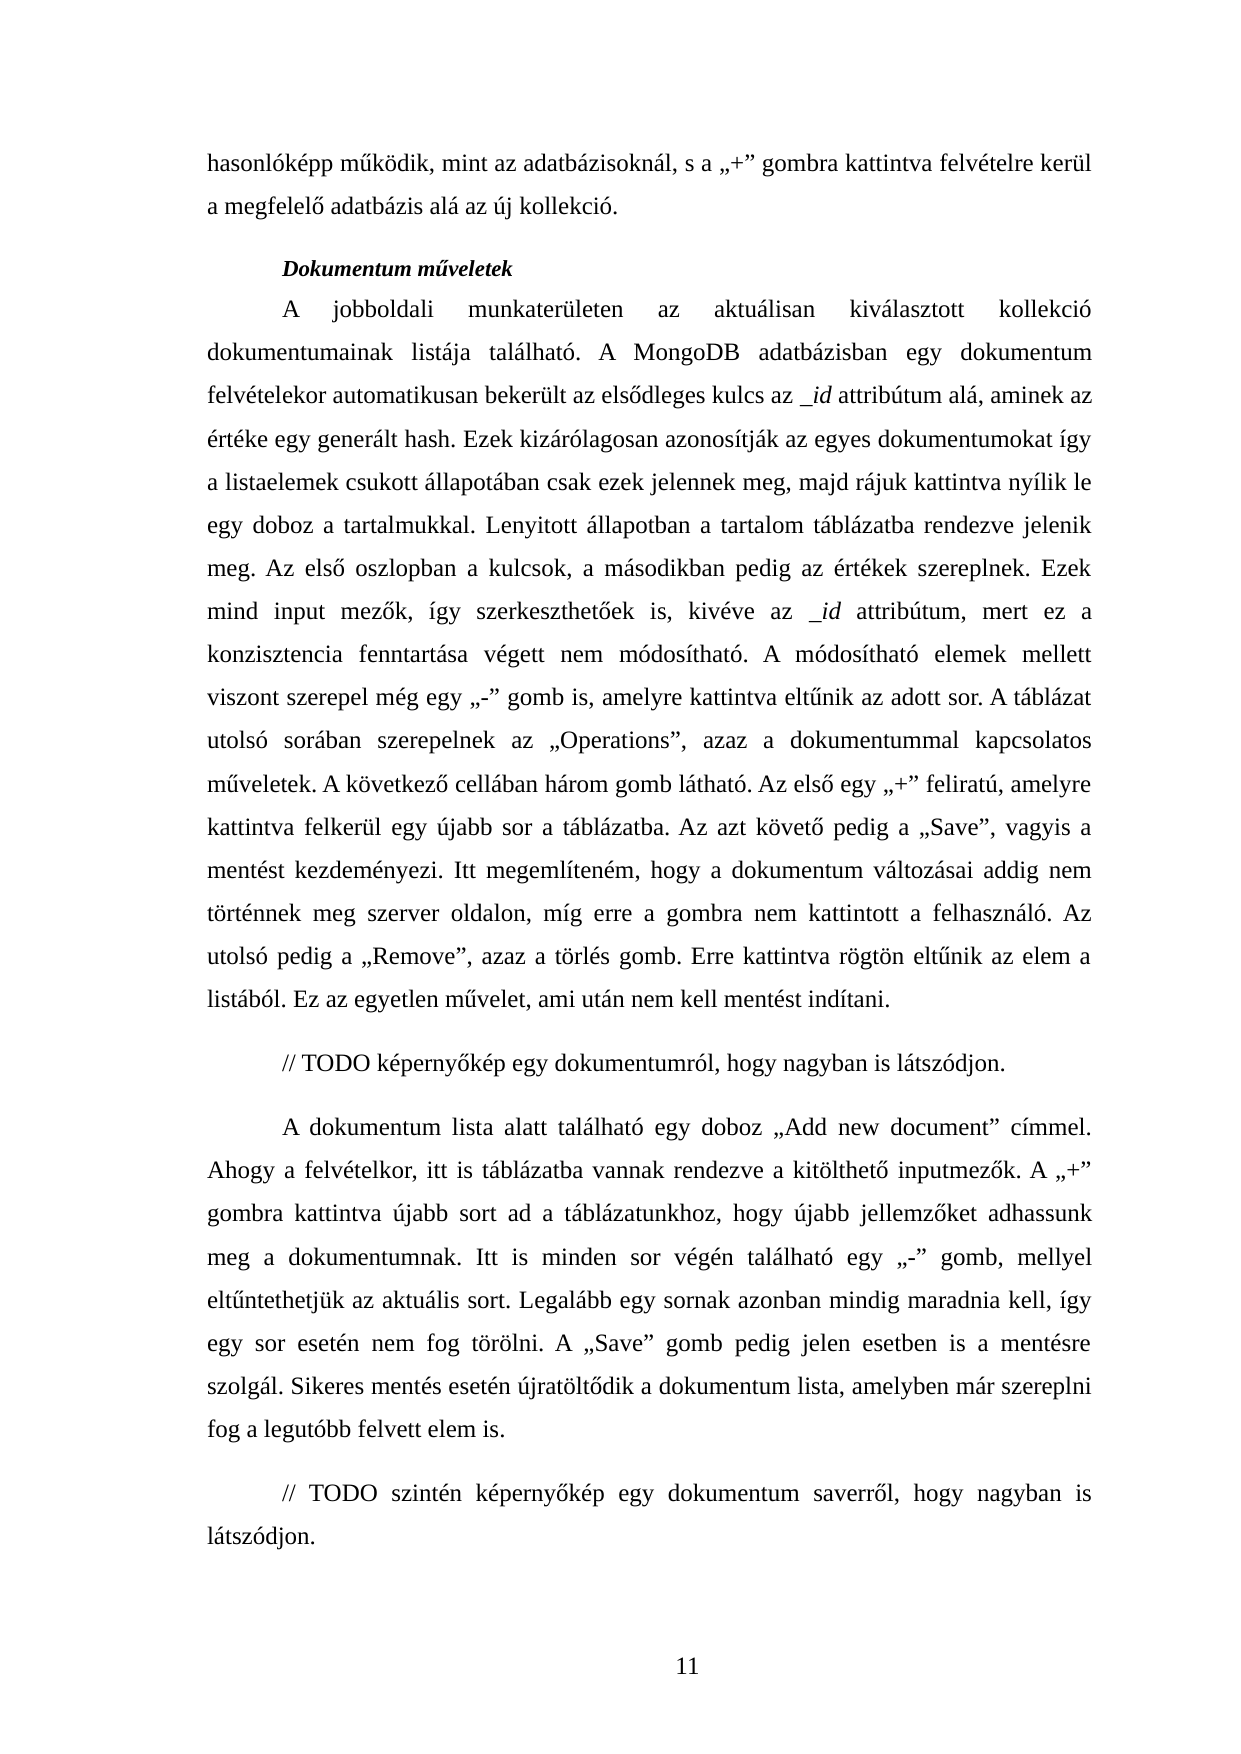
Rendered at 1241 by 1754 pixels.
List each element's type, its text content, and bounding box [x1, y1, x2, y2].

text A jobboldali munkaterületen az aktuálisan kiválasztott kollekció dokumentumainak listája található. A MongoDB adatbázisban egy dokumentum felvételekor automatikusan bekerült az elsődleges kulcs az _id attribútum alá, aminek az értéke egy generált hash. Ezek kizárólagosan azonosítják az egyes dokumentumokat így a listaelemek csukott állapotában csak ezek jelennek meg, majd rájuk kattintva nyílik le egy doboz a tartalmukkal. Lenyitott állapotban a tartalom táblázatba rendezve jelenik meg. Az első oszlopban a kulcsok, a másodikban pedig az értékek szereplnek. Ezek mind input mezők, így szerkeszthetőek is, kivéve az _id attribútum, mert ez a konzisztencia fenntartása végett nem módosítható. A módosítható elemek mellett viszont szerepel még egy „-” gomb is, amelyre kattintva eltűnik az adott sor. A táblázat utolsó sorában szerepelnek az „Operations”, azaz a dokumentummal kapcsolatos műveletek. A következő cellában három gomb látható. Az első egy „+” feliratú, amelyre kattintva felkerül egy újabb sor a táblázatba. Az azt követő pedig a „Save”, vagyis a mentést kezdeményezi. Itt megemlíteném, hogy a dokumentum változásai addig nem történnek meg szerver oldalon, míg erre a gombra nem kattintott a felhasználó. Az utolsó pedig a „Remove”, azaz a törlés gomb. Erre kattintva rögtön eltűnik az elem a listából. Ez az egyetlen művelet, ami után nem kell mentést indítani. [207, 294, 1092, 1013]
text // TODO képernyőkép egy dokumentumról, hogy nagyban is látszódjon. [207, 1048, 1092, 1077]
subtitle Dokumentum műveletek [244, 255, 1092, 281]
text A dokumentum lista alatt található egy doboz „Add new document” címmel. Ahogy a felvételkor, itt is táblázatba vannak rendezve a kitölthető inputmezők. A „+” gombra kattintva újabb sort ad a táblázatunkhoz, hogy újabb jellemzőket adhassunk meg a dokumentumnak. Itt is minden sor végén található egy „-” gomb, mellyel eltűntethetjük az aktuális sort. Legalább egy sornak azonban mindig maradnia kell, így egy sor esetén nem fog törölni. A „Save” gomb pedig jelen esetben is a mentésre szolgál. Sikeres mentés esetén újratöltődik a dokumentum lista, amelyben már szereplni fog a legutóbb felvett elem is. [207, 1112, 1092, 1443]
text // TODO szintén képernyőkép egy dokumentum saverről, hogy nagyban is látszódjon. [207, 1478, 1092, 1550]
text hasonlóképp működik, mint az adatbázisoknál, s a „+” gombra kattintva felvételre kerül a megfelelő adatbázis alá az új kollekció. [207, 148, 1092, 219]
